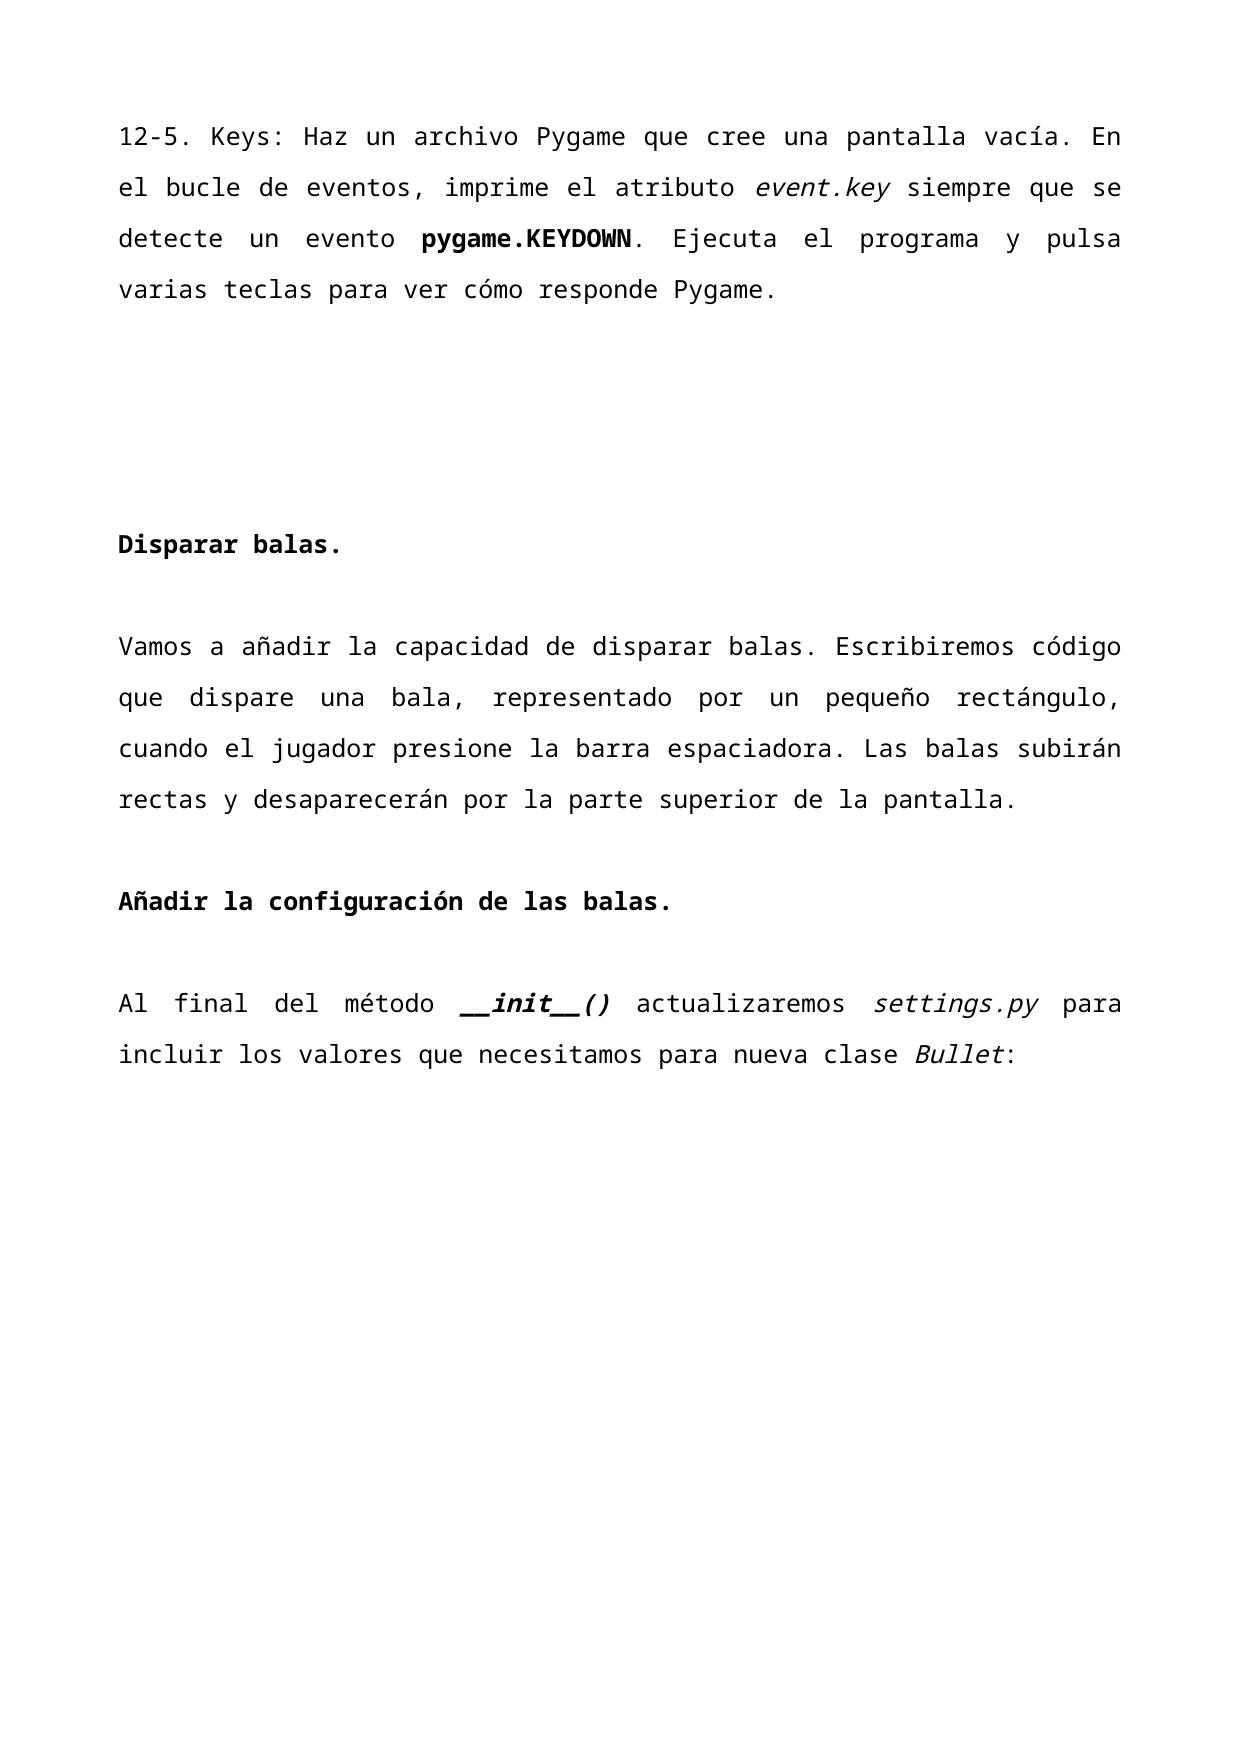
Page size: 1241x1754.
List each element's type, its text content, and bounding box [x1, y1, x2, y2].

text Vamos a añadir la capacidad de disparar balas. Escribiremos código que dispare una bala, representado por un pequeño rectángulo, cuando el jugador presione la barra espaciadora. Las balas subirán rectas y desaparecerán por la parte superior de la pantalla. [118, 628, 1122, 816]
text Añadir la configuración de las balas. [118, 884, 1122, 918]
text Disparar balas. [118, 526, 1122, 561]
text 12-5. Keys: Haz un archivo Pygame que cree una pantalla vacía. En el bucle de eventos, imprime el atributo event.key siempre que se detecte un evento pygame.KEYDOWN. Ejecuta el programa y pulsa varias teclas para ver cómo responde Pygame. [118, 118, 1122, 305]
text Al final del método __init__() actualizaremos settings.py para incluir los valores que necesitamos para nueva clase Bullet: [118, 986, 1122, 1071]
